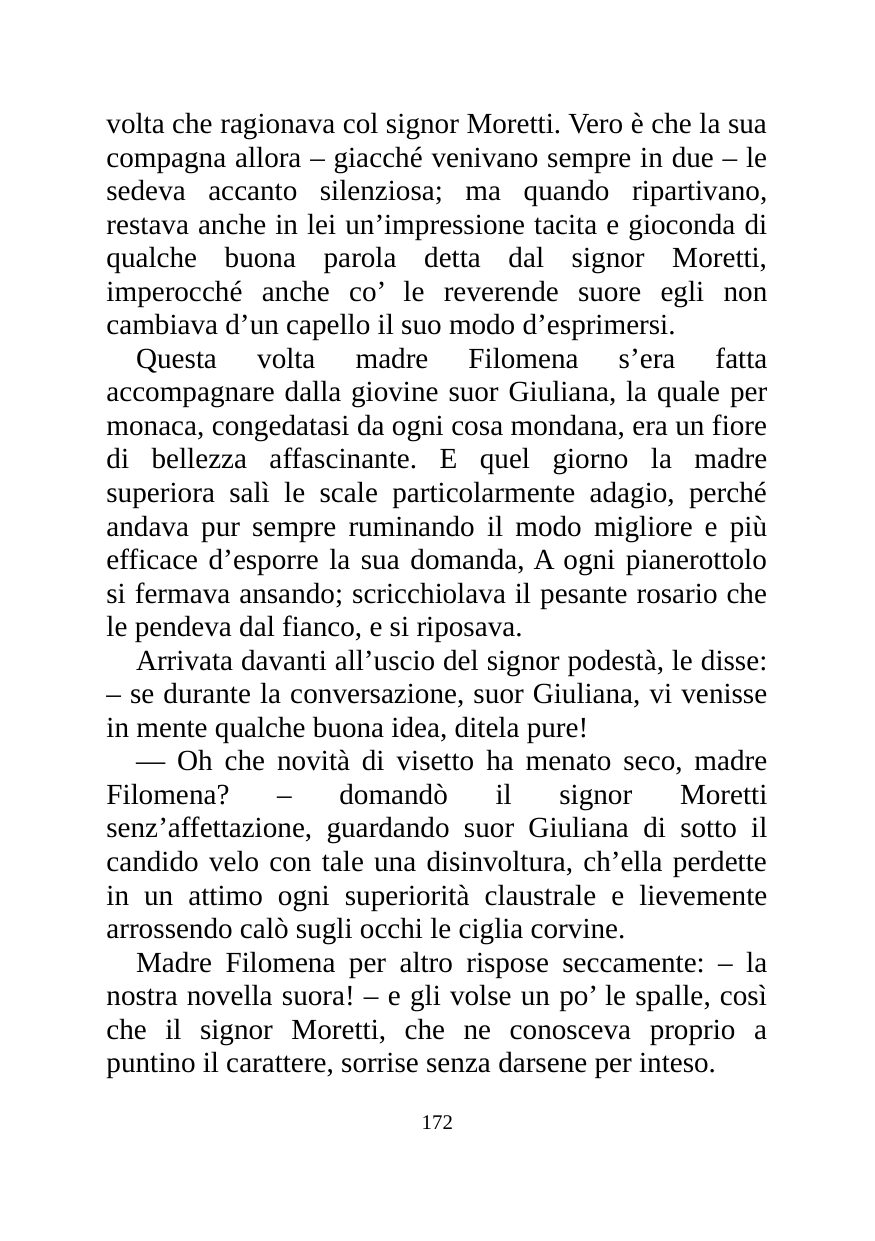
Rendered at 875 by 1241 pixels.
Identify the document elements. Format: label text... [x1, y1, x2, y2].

text volta che ragionava col signor Moretti. Vero è che la sua compagna allora – giacché venivano sempre in due – le sedeva accanto silenziosa; ma quando ripartivano, restava anche in lei un’impressione tacita e gioconda di qualche buona parola detta dal signor Moretti, imperocché anche co’ le reverende suore egli non cambiava d’un capello il suo modo d’esprimersi. [106, 106, 768, 341]
text Arrivata davanti all’uscio del signor podestà, le disse: – se durante la conversazione, suor Giuliana, vi venisse in mente qualche buona idea, ditela pure! [106, 643, 768, 743]
text — Oh che novità di visetto ha menato seco, madre Filomena? – domandò il signor Moretti senz’affettazione, guardando suor Giuliana di sotto il candido velo con tale una disinvoltura, ch’ella perdette in un attimo ogni superiorità claustrale e lievemente arrossendo calò sugli occhi le ciglia corvine. [106, 743, 768, 945]
text Madre Filomena per altro rispose seccamente: – la nostra novella suora! – e gli volse un po’ le spalle, così che il signor Moretti, che ne conosceva proprio a puntino il carattere, sorrise senza darsene per inteso. [106, 945, 768, 1079]
text Questa volta madre Filomena s’era fatta accompagnare dalla giovine suor Giuliana, la quale per monaca, congedatasi da ogni cosa mondana, era un fiore di bellezza affascinante. E quel giorno la madre superiora salì le scale particolarmente adagio, perché andava pur sempre ruminando il modo migliore e più efficace d’esporre la sua domanda, A ogni pianerottolo si fermava ansando; scricchiolava il pesante rosario che le pendeva dal fianco, e si riposava. [106, 341, 768, 643]
